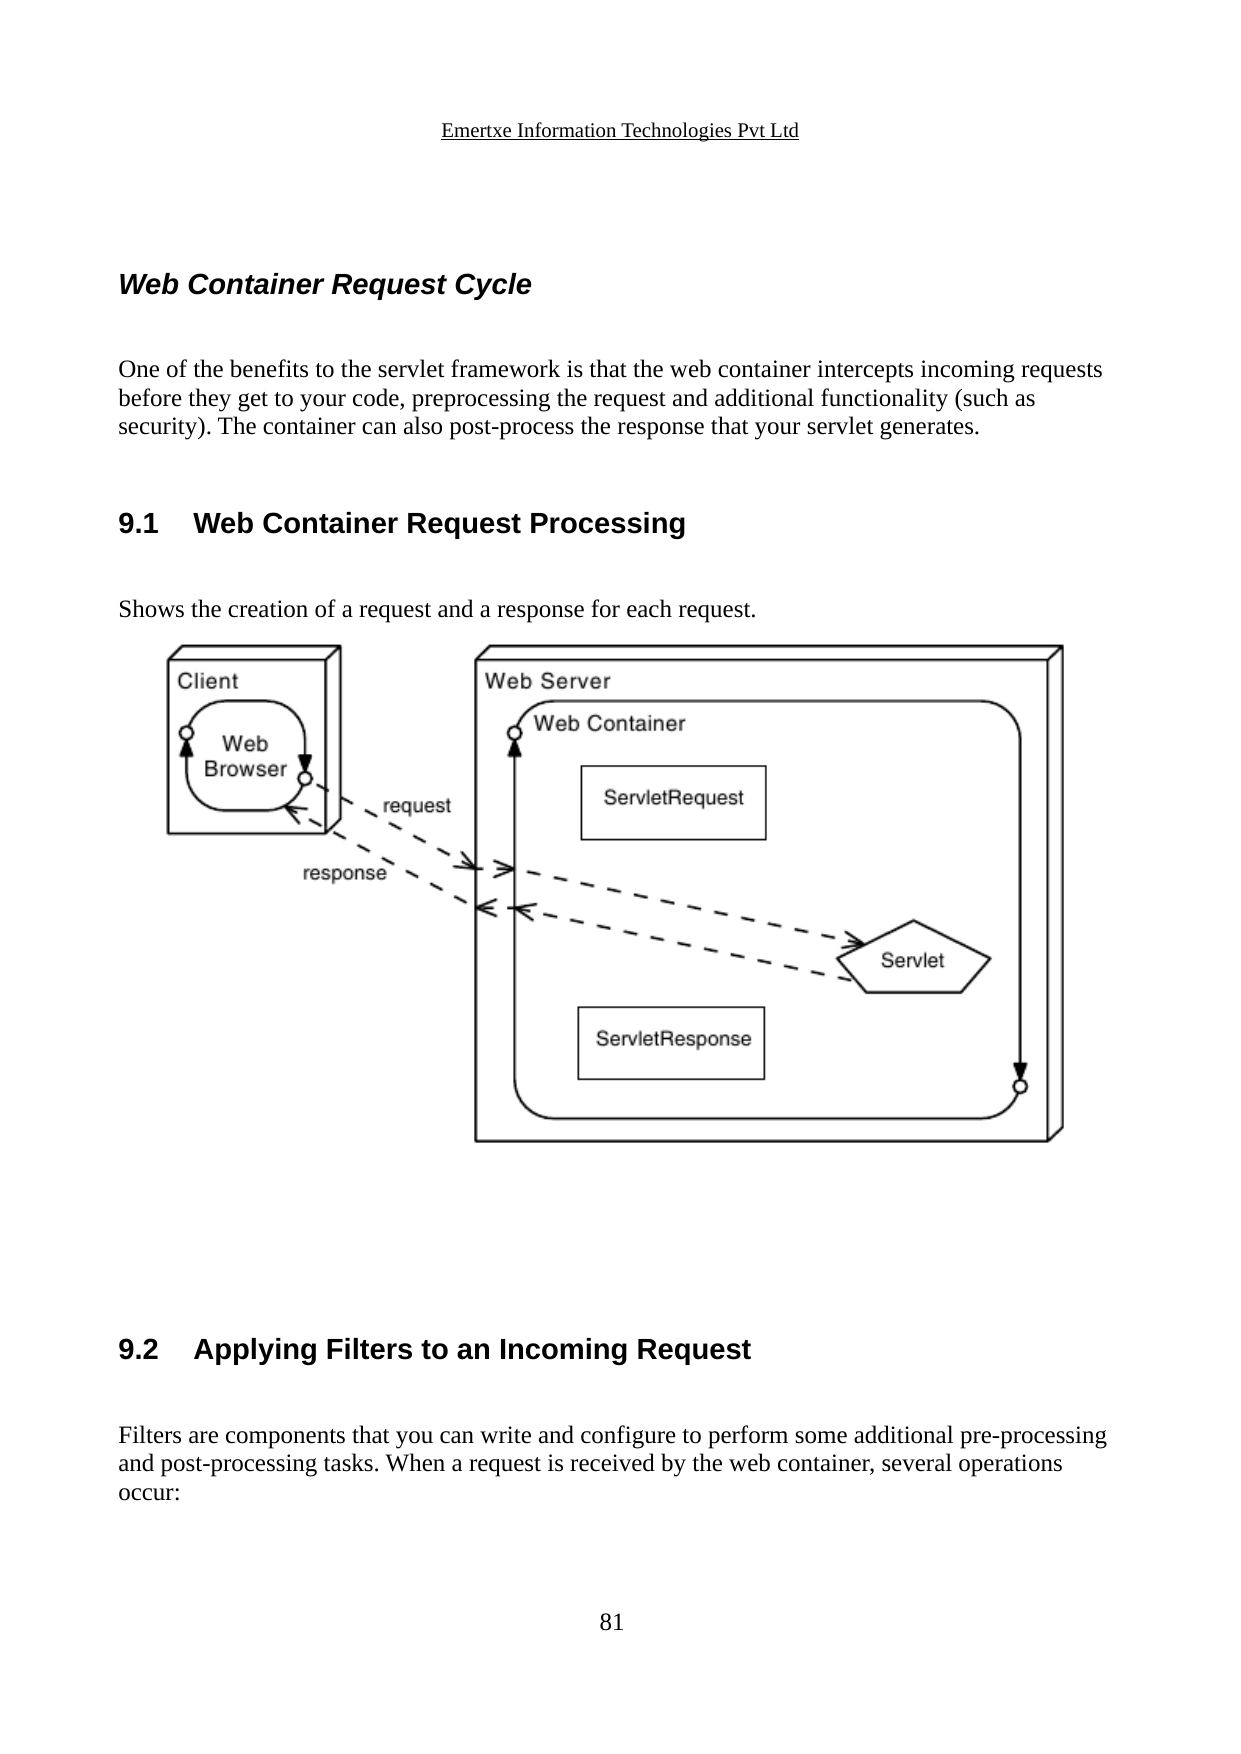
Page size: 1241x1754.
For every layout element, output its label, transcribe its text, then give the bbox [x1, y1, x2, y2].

text Filters are components that you can write and configure to perform some additional pre-processing and post-processing tasks. When a request is received by the web container, several operations occur: [118, 1420, 1122, 1506]
subtitle Applying Filters to an Incoming Request [118, 1332, 1122, 1366]
picture [151, 635, 1089, 1157]
text Shows the creation of a request and a response for each request. [118, 594, 1122, 622]
subtitle Web Container Request Cycle [118, 267, 1122, 300]
subtitle Web Container Request Processing [118, 506, 1122, 540]
text One of the benefits to the servlet framework is that the web container intercepts incoming requests before they get to your code, preprocessing the request and additional functionality (such as security). The container can also post-process the response that your servlet generates. [118, 354, 1122, 440]
